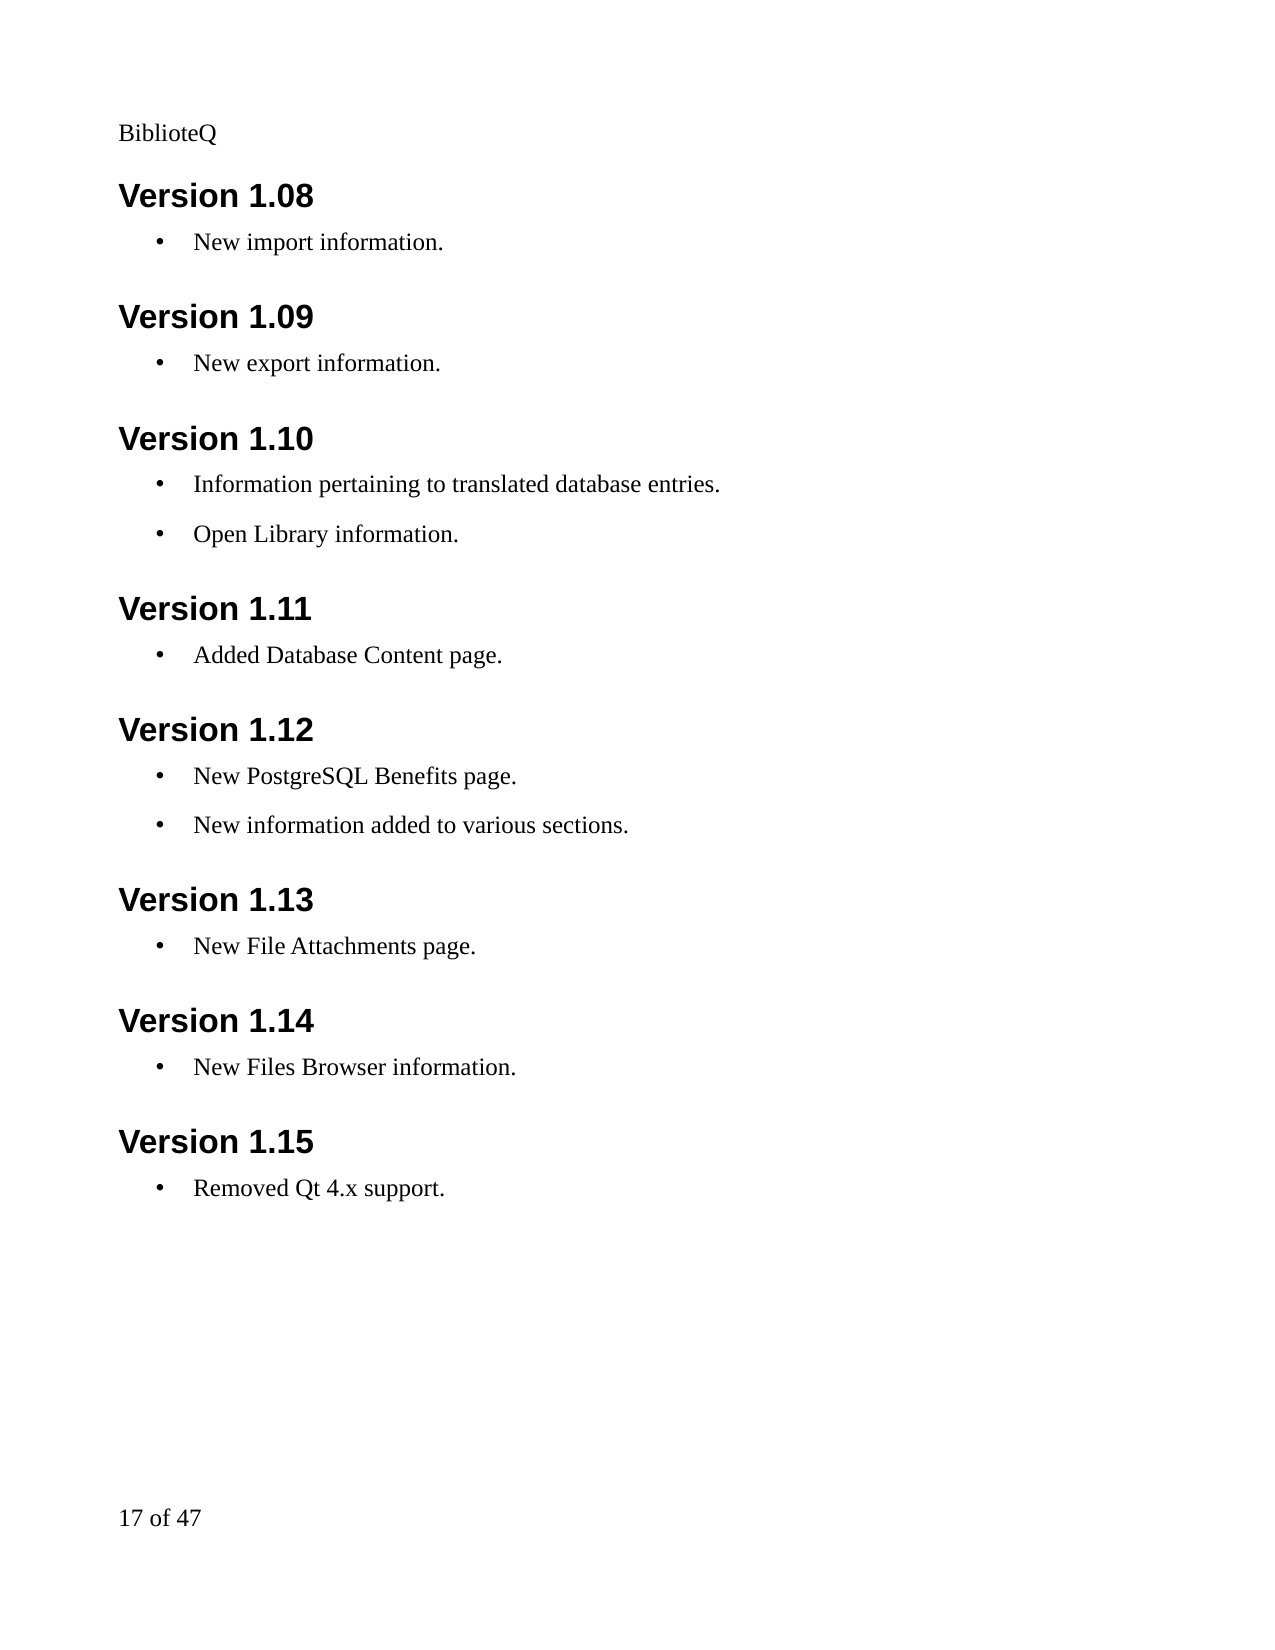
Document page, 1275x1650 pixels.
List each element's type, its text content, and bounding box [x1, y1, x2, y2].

list New PostgreSQL Benefits page. [156, 761, 1157, 789]
subtitle Version 1.15 [118, 1122, 1157, 1160]
subtitle Version 1.12 [118, 709, 1157, 748]
list New export information. [156, 348, 1157, 377]
list Information pertaining to translated database entries. [156, 469, 1157, 498]
list New import information. [156, 227, 1157, 256]
subtitle Version 1.09 [118, 297, 1157, 336]
subtitle Version 1.10 [118, 418, 1157, 457]
list Added Database Content page. [156, 640, 1157, 668]
list Removed Qt 4.x support. [156, 1173, 1157, 1202]
subtitle Version 1.13 [118, 880, 1157, 918]
subtitle Version 1.08 [118, 176, 1157, 215]
list New Files Browser information. [156, 1052, 1157, 1081]
subtitle Version 1.11 [118, 588, 1157, 627]
list New File Attachments page. [156, 931, 1157, 959]
list Open Library information. [156, 519, 1157, 547]
list New information added to various sections. [156, 810, 1157, 838]
subtitle Version 1.14 [118, 1001, 1157, 1039]
